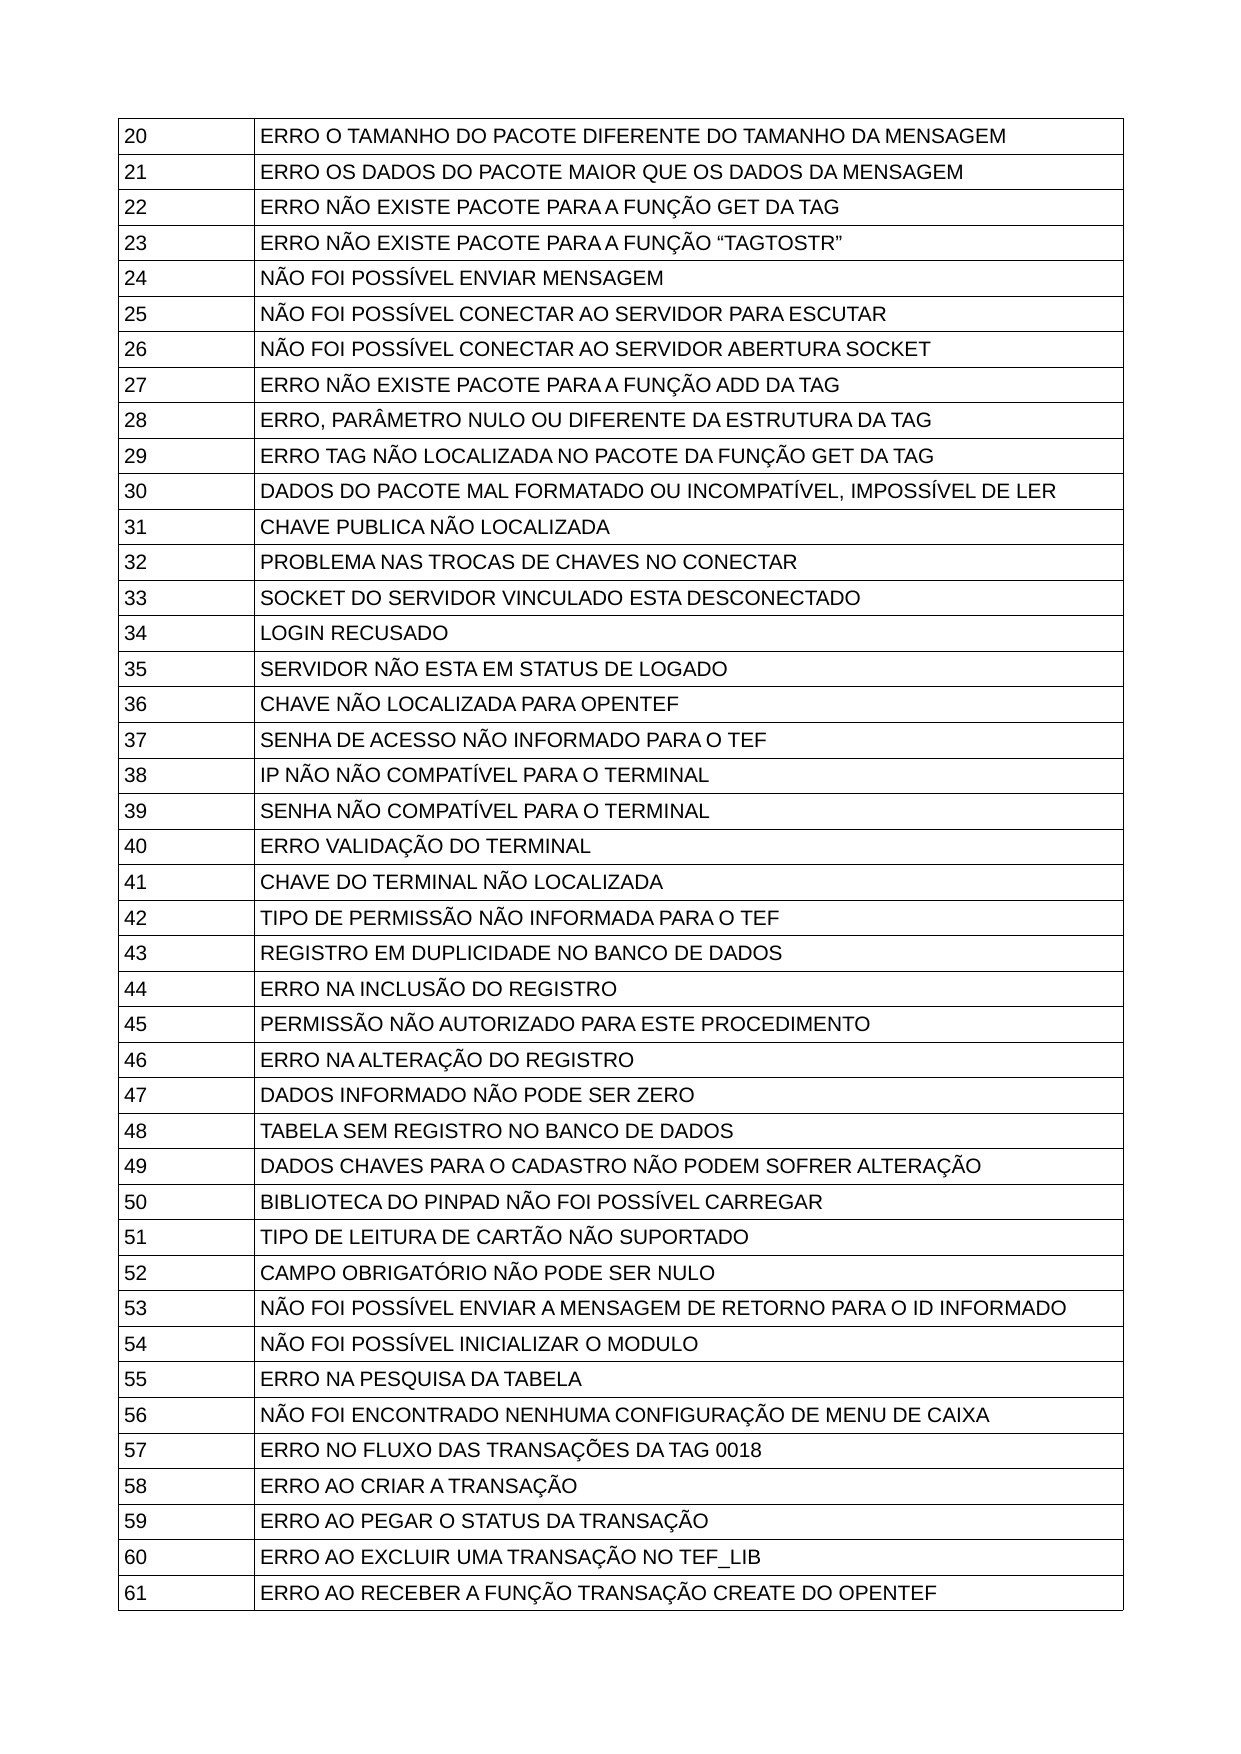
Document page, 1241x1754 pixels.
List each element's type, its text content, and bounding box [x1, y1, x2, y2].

table_cell 34 [119, 616, 254, 651]
table_cell 41 [119, 865, 254, 899]
table_cell 44 [119, 972, 254, 1006]
table_cell CHAVE PUBLICA NÃO LOCALIZADA [255, 510, 1123, 544]
table_cell 33 [119, 581, 254, 615]
table_cell ERRO VALIDAÇÃO DO TERMINAL [255, 830, 1123, 864]
table_cell 21 [119, 155, 254, 189]
table_cell TIPO DE LEITURA DE CARTÃO NÃO SUPORTADO [255, 1220, 1123, 1255]
table_cell 28 [119, 403, 254, 438]
table_cell 49 [119, 1149, 254, 1184]
table_cell 26 [119, 332, 254, 367]
table_cell ERRO TAG NÃO LOCALIZADA NO PACOTE DA FUNÇÃO GET DA TAG [255, 439, 1123, 473]
table_cell SENHA DE ACESSO NÃO INFORMADO PARA O TEF [255, 723, 1123, 757]
table_cell NÃO FOI POSSÍVEL CONECTAR AO SERVIDOR PARA ESCUTAR [255, 297, 1123, 331]
table_cell 45 [119, 1007, 254, 1042]
table_cell 25 [119, 297, 254, 331]
table_cell 47 [119, 1078, 254, 1113]
table_cell 52 [119, 1256, 254, 1290]
table_cell 53 [119, 1291, 254, 1326]
table_cell TIPO DE PERMISSÃO NÃO INFORMADA PARA O TEF [255, 901, 1123, 935]
table_cell REGISTRO EM DUPLICIDADE NO BANCO DE DADOS [255, 936, 1123, 971]
table_cell 61 [119, 1576, 254, 1610]
table_cell 23 [119, 226, 254, 260]
table_cell ERRO NÃO EXISTE PACOTE PARA A FUNÇÃO “TAGTOSTR” [255, 226, 1123, 260]
table_cell 57 [119, 1434, 254, 1468]
table_cell ERRO O TAMANHO DO PACOTE DIFERENTE DO TAMANHO DA MENSAGEM [255, 119, 1123, 154]
table_cell PROBLEMA NAS TROCAS DE CHAVES NO CONECTAR [255, 545, 1123, 580]
table_cell ERRO NÃO EXISTE PACOTE PARA A FUNÇÃO ADD DA TAG [255, 368, 1123, 402]
table_cell NÃO FOI POSSÍVEL ENVIAR MENSAGEM [255, 261, 1123, 296]
table_cell 50 [119, 1185, 254, 1219]
table_cell IP NÃO NÃO COMPATÍVEL PARA O TERMINAL [255, 759, 1123, 793]
table_cell NÃO FOI POSSÍVEL INICIALIZAR O MODULO [255, 1327, 1123, 1361]
table_cell 38 [119, 759, 254, 793]
table_cell ERRO AO PEGAR O STATUS DA TRANSAÇÃO [255, 1505, 1123, 1539]
table_cell NÃO FOI POSSÍVEL ENVIAR A MENSAGEM DE RETORNO PARA O ID INFORMADO [255, 1291, 1123, 1326]
table_cell 59 [119, 1505, 254, 1539]
table_cell DADOS DO PACOTE MAL FORMATADO OU INCOMPATÍVEL, IMPOSSÍVEL DE LER [255, 474, 1123, 509]
table_cell ERRO AO EXCLUIR UMA TRANSAÇÃO NO TEF_LIB [255, 1540, 1123, 1574]
table_cell ERRO NÃO EXISTE PACOTE PARA A FUNÇÃO GET DA TAG [255, 190, 1123, 225]
table_cell 40 [119, 830, 254, 864]
table_cell 54 [119, 1327, 254, 1361]
table_cell ERRO OS DADOS DO PACOTE MAIOR QUE OS DADOS DA MENSAGEM [255, 155, 1123, 189]
table_cell 27 [119, 368, 254, 402]
table_cell TABELA SEM REGISTRO NO BANCO DE DADOS [255, 1114, 1123, 1148]
table_cell NÃO FOI ENCONTRADO NENHUMA CONFIGURAÇÃO DE MENU DE CAIXA [255, 1398, 1123, 1432]
table_cell 29 [119, 439, 254, 473]
table_cell BIBLIOTECA DO PINPAD NÃO FOI POSSÍVEL CARREGAR [255, 1185, 1123, 1219]
table_cell 31 [119, 510, 254, 544]
table_cell 58 [119, 1469, 254, 1503]
table_cell SENHA NÃO COMPATÍVEL PARA O TERMINAL [255, 794, 1123, 828]
table_cell 39 [119, 794, 254, 828]
table_cell ERRO AO CRIAR A TRANSAÇÃO [255, 1469, 1123, 1503]
table_cell ERRO NO FLUXO DAS TRANSAÇÕES DA TAG 0018 [255, 1434, 1123, 1468]
table_cell 24 [119, 261, 254, 296]
table_cell 30 [119, 474, 254, 509]
table_cell 46 [119, 1043, 254, 1077]
table_cell DADOS INFORMADO NÃO PODE SER ZERO [255, 1078, 1123, 1113]
table_cell PERMISSÃO NÃO AUTORIZADO PARA ESTE PROCEDIMENTO [255, 1007, 1123, 1042]
table_cell 32 [119, 545, 254, 580]
table_cell 43 [119, 936, 254, 971]
table_cell SERVIDOR NÃO ESTA EM STATUS DE LOGADO [255, 652, 1123, 686]
table_cell 22 [119, 190, 254, 225]
table_cell DADOS CHAVES PARA O CADASTRO NÃO PODEM SOFRER ALTERAÇÃO [255, 1149, 1123, 1184]
table_cell 48 [119, 1114, 254, 1148]
table_cell CHAVE NÃO LOCALIZADA PARA OPENTEF [255, 687, 1123, 722]
table_cell ERRO NA ALTERAÇÃO DO REGISTRO [255, 1043, 1123, 1077]
table_cell 37 [119, 723, 254, 757]
table_cell 55 [119, 1362, 254, 1397]
table_cell NÃO FOI POSSÍVEL CONECTAR AO SERVIDOR ABERTURA SOCKET [255, 332, 1123, 367]
table_cell LOGIN RECUSADO [255, 616, 1123, 651]
table_cell 36 [119, 687, 254, 722]
table_cell CAMPO OBRIGATÓRIO NÃO PODE SER NULO [255, 1256, 1123, 1290]
table_cell 42 [119, 901, 254, 935]
table_cell ERRO NA INCLUSÃO DO REGISTRO [255, 972, 1123, 1006]
table_cell 60 [119, 1540, 254, 1574]
table_cell 35 [119, 652, 254, 686]
table_cell 51 [119, 1220, 254, 1255]
table_cell ERRO NA PESQUISA DA TABELA [255, 1362, 1123, 1397]
table_cell CHAVE DO TERMINAL NÃO LOCALIZADA [255, 865, 1123, 899]
table_cell 20 [119, 119, 254, 154]
table_cell SOCKET DO SERVIDOR VINCULADO ESTA DESCONECTADO [255, 581, 1123, 615]
table_cell 56 [119, 1398, 254, 1432]
table_cell ERRO, PARÂMETRO NULO OU DIFERENTE DA ESTRUTURA DA TAG [255, 403, 1123, 438]
table_cell ERRO AO RECEBER A FUNÇÃO TRANSAÇÃO CREATE DO OPENTEF [255, 1576, 1123, 1610]
